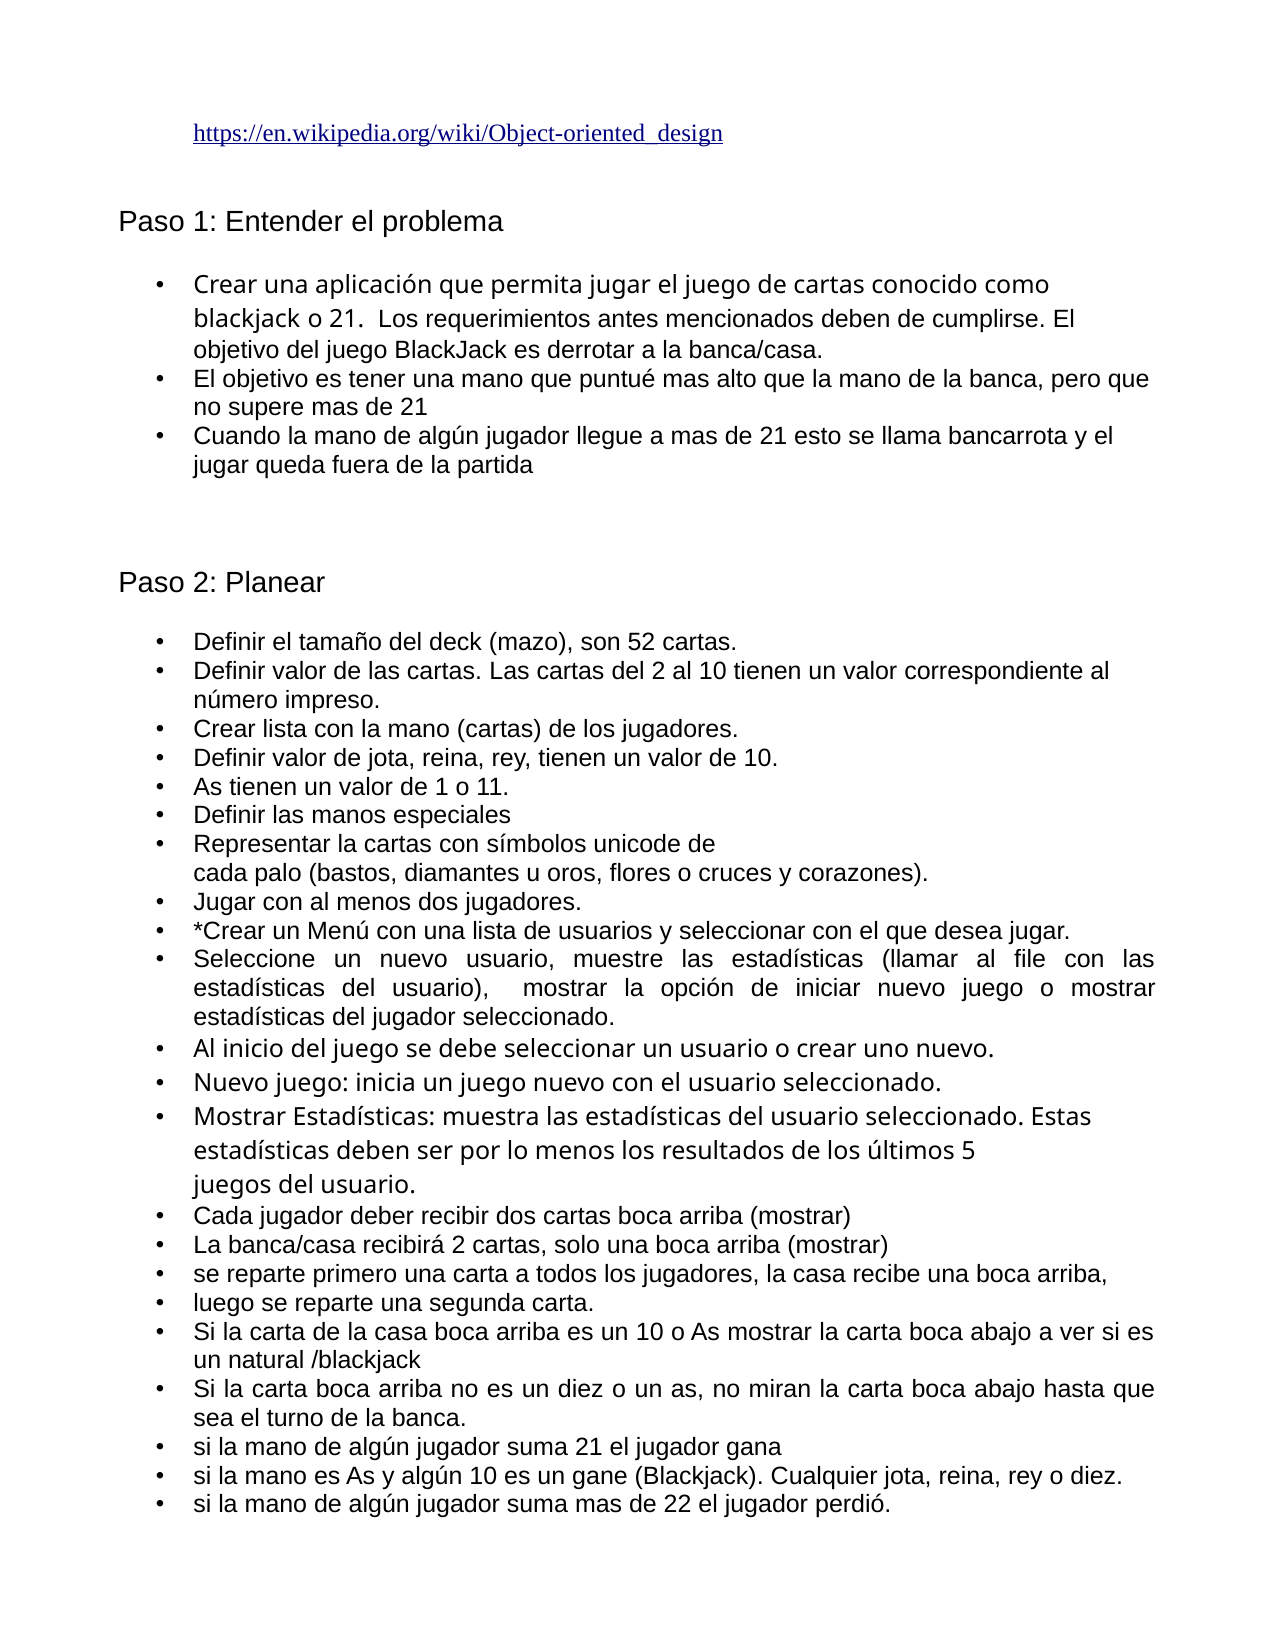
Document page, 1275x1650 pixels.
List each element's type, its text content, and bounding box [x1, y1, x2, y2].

title Jugar con al menos dos jugadores. [156, 887, 1157, 916]
title Paso 2: Planear [118, 565, 1157, 598]
title si la mano de algún jugador suma mas de 22 el jugador perdió. [156, 1489, 1157, 1518]
title As tienen un valor de 1 o 11. [156, 771, 1157, 800]
title se reparte primero una carta a todos los jugadores, la casa recibe una boca arriba, [156, 1259, 1157, 1288]
title Cada jugador deber recibir dos cartas boca arriba (mostrar) [156, 1201, 1157, 1230]
title La banca/casa recibirá 2 cartas, solo una boca arriba (mostrar) [156, 1230, 1157, 1259]
title si la mano es As y algún 10 es un gane (Blackjack). Cualquier jota, reina, rey o diez. [156, 1461, 1157, 1489]
title luego se reparte una segunda carta. [156, 1288, 1157, 1317]
title Cuando la mano de algún jugador llegue a mas de 21 esto se llama bancarrota y el jugar queda fuera de la partida [156, 421, 1157, 479]
title *Crear un Menú con una lista de usuarios y seleccionar con el que desea jugar. [156, 916, 1157, 944]
title Si la carta de la casa boca arriba es un 10 o As mostrar la carta boca abajo a ver si es un natural /blackjack [156, 1317, 1157, 1374]
title Al inicio del juego se debe seleccionar un usuario o crear uno nuevo. [156, 1031, 1157, 1065]
title Representar la cartas con símbolos unicode de cada palo (bastos, diamantes u oros, flores o cruces y corazones). [156, 829, 1157, 887]
title Si la carta boca arriba no es un diez o un as, no miran la carta boca abajo hasta que sea el turno de la banca. [156, 1374, 1157, 1432]
list https://en.wikipedia.org/wiki/Object-oriented_design [156, 118, 1157, 147]
title Definir valor de las cartas. Las cartas del 2 al 10 tienen un valor correspondiente al número impreso. [156, 656, 1157, 714]
title Crear lista con la mano (cartas) de los jugadores. [156, 714, 1157, 743]
title El objetivo es tener una mano que puntué mas alto que la mano de la banca, pero que no supere mas de 21 [156, 363, 1157, 421]
title Crear una aplicación que permita jugar el juego de cartas conocido como blackjack o 21. Los requerimientos antes mencionados deben de cumplirse. El objetivo del juego BlackJack es derrotar a la banca/casa. [156, 267, 1157, 363]
title Paso 1: Entender el problema [118, 204, 1157, 238]
title Definir valor de jota, reina, rey, tienen un valor de 10. [156, 743, 1157, 771]
title si la mano de algún jugador suma 21 el jugador gana [156, 1432, 1157, 1461]
title Definir las manos especiales [156, 800, 1157, 829]
title Nuevo juego: inicia un juego nuevo con el usuario seleccionado. [156, 1065, 1157, 1099]
title Mostrar Estadísticas: muestra las estadísticas del usuario seleccionado. Estas estadísticas deben ser por lo menos los resultados de los últimos 5 juegos del usuario. [156, 1099, 1157, 1201]
title Seleccione un nuevo usuario, muestre las estadísticas (llamar al file con las estadísticas del usuario), mostrar la opción de iniciar nuevo juego o mostrar estadísticas del jugador seleccionado. [156, 944, 1157, 1031]
title Definir el tamaño del deck (mazo), son 52 cartas. [156, 627, 1157, 656]
